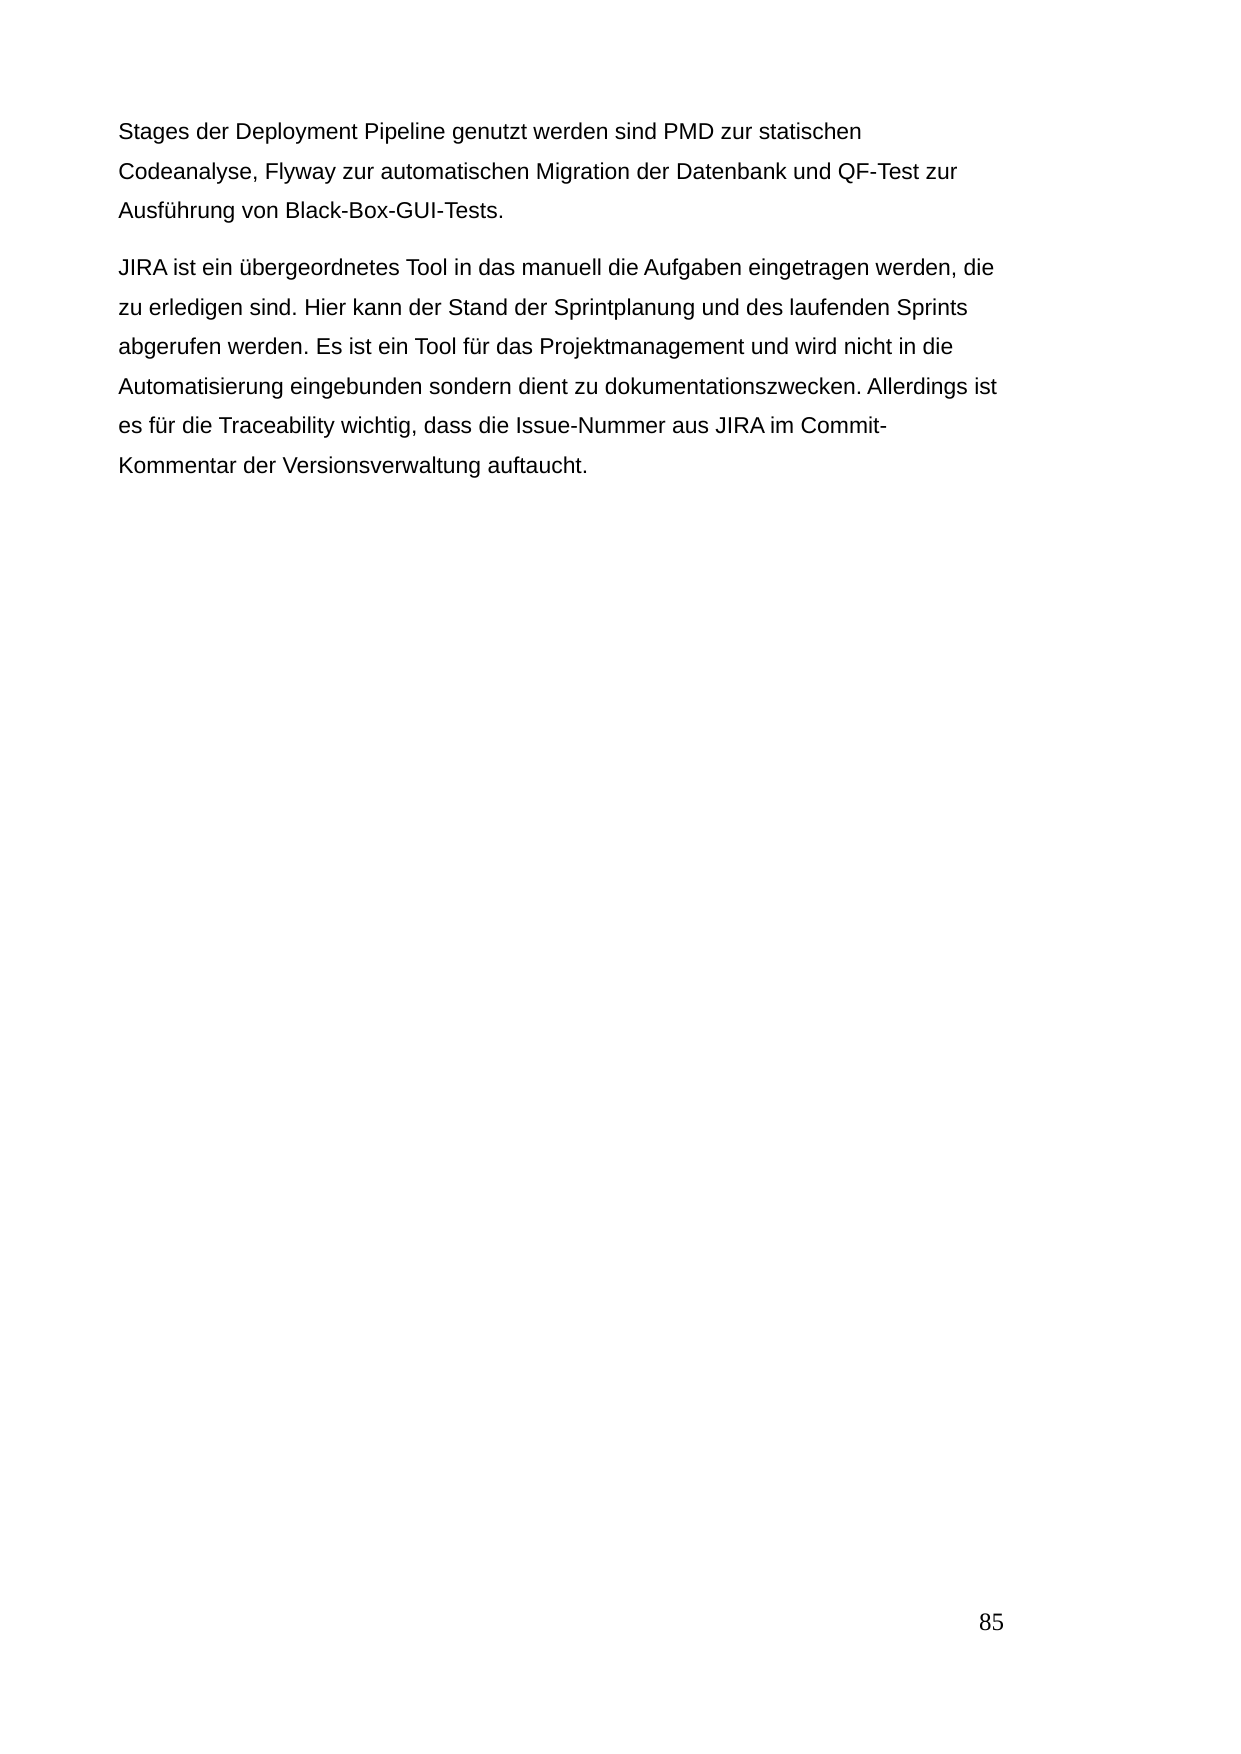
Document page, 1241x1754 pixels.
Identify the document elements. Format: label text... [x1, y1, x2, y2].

text JIRA ist ein übergeordnetes Tool in das manuell die Aufgaben eingetragen werden, die zu erledigen sind. Hier kann der Stand der Sprintplanung und des laufenden Sprints abgerufen werden. Es ist ein Tool für das Projektmanagement und wird nicht in die Automatisierung eingebunden sondern dient zu dokumentationszwecken. Allerdings ist es für die Traceability wichtig, dass die Issue-Nummer aus JIRA im Commit-Kommentar der Versionsverwaltung auftaucht. [118, 254, 1004, 478]
text Stages der Deployment Pipeline genutzt werden sind PMD zur statischen Codeanalyse, Flyway zur automatischen Migration der Datenbank und QF-Test zur Ausführung von Black-Box-GUI-Tests. [118, 118, 1004, 223]
